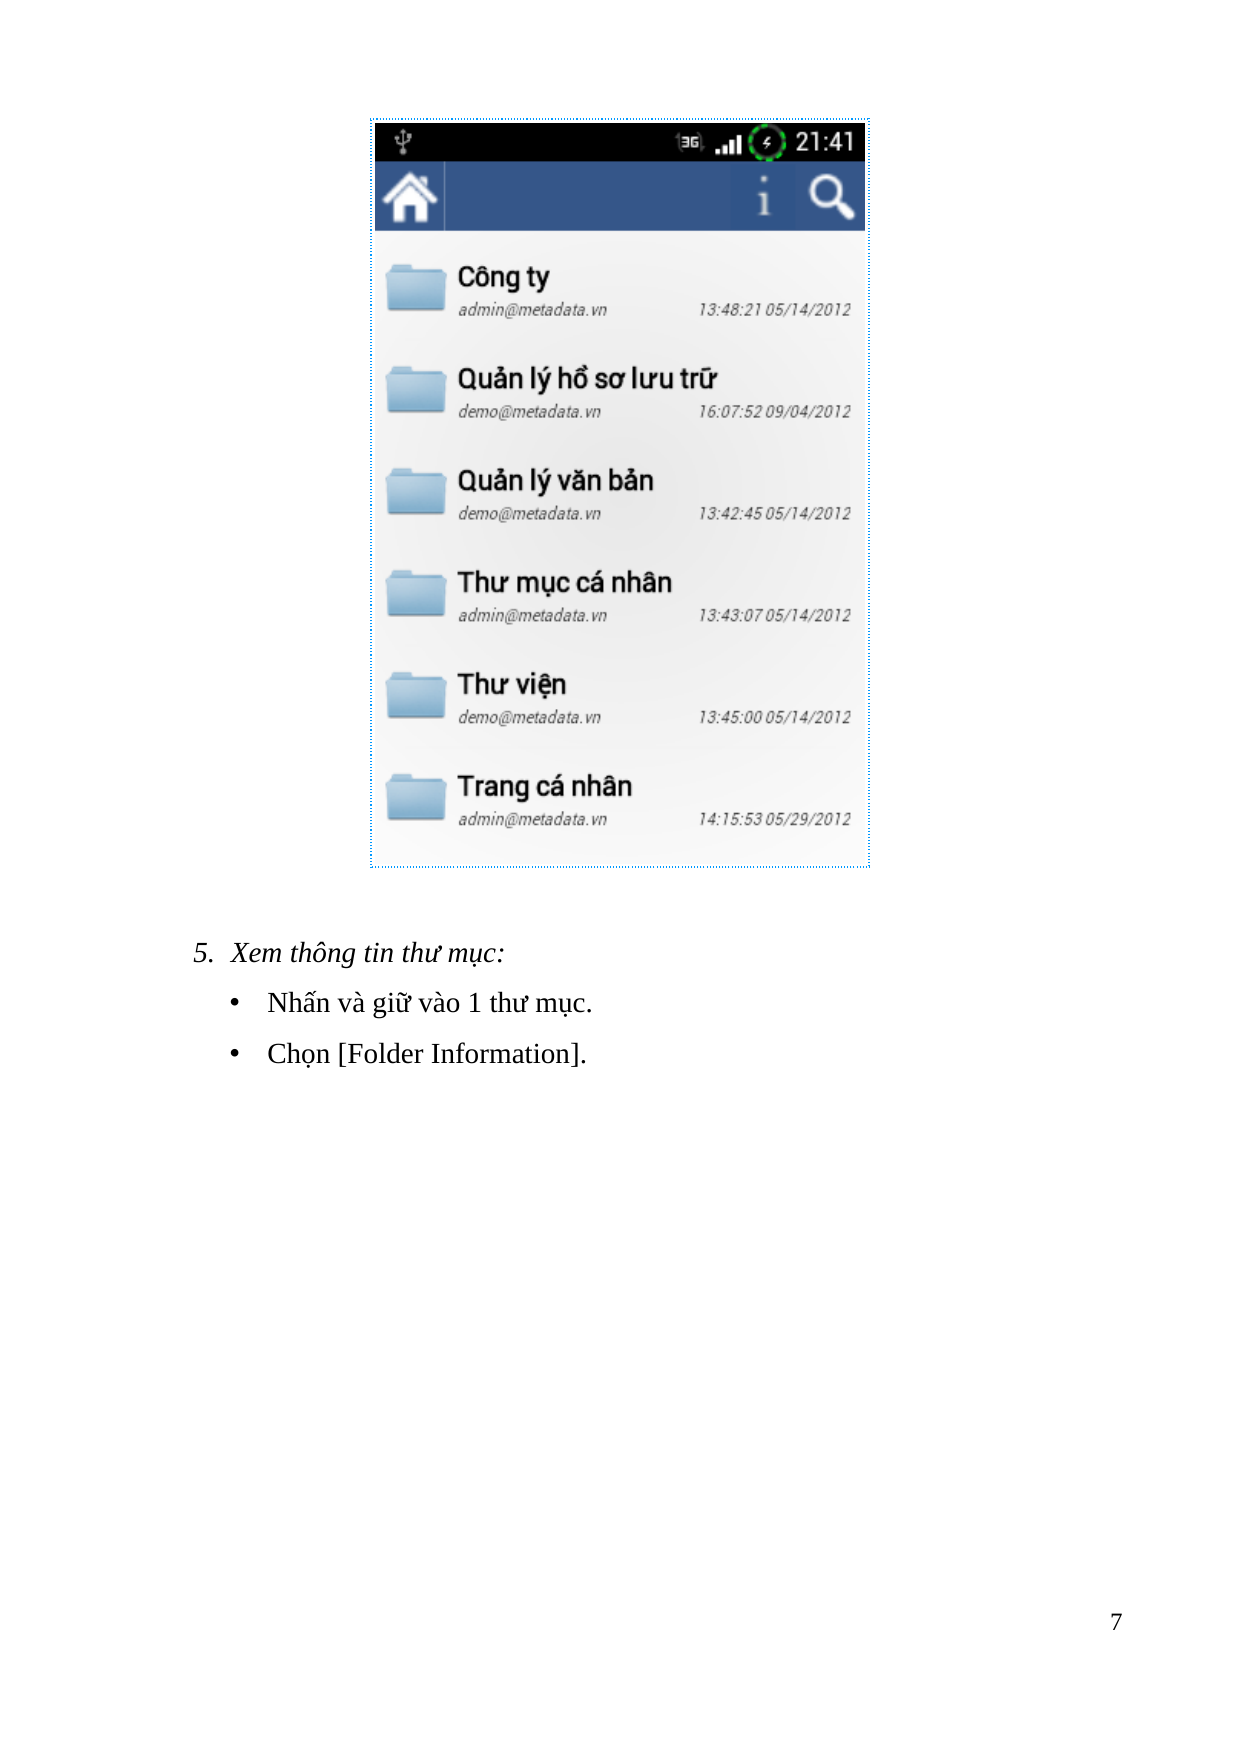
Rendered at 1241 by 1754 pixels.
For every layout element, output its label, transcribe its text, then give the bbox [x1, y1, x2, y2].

list Xem thông tin thư mục: [193, 935, 1122, 969]
list Chọn [Folder Information]. [229, 1036, 1122, 1069]
list Nhấn và giữ vào 1 thư mục. [229, 986, 1122, 1019]
picture [375, 123, 865, 864]
